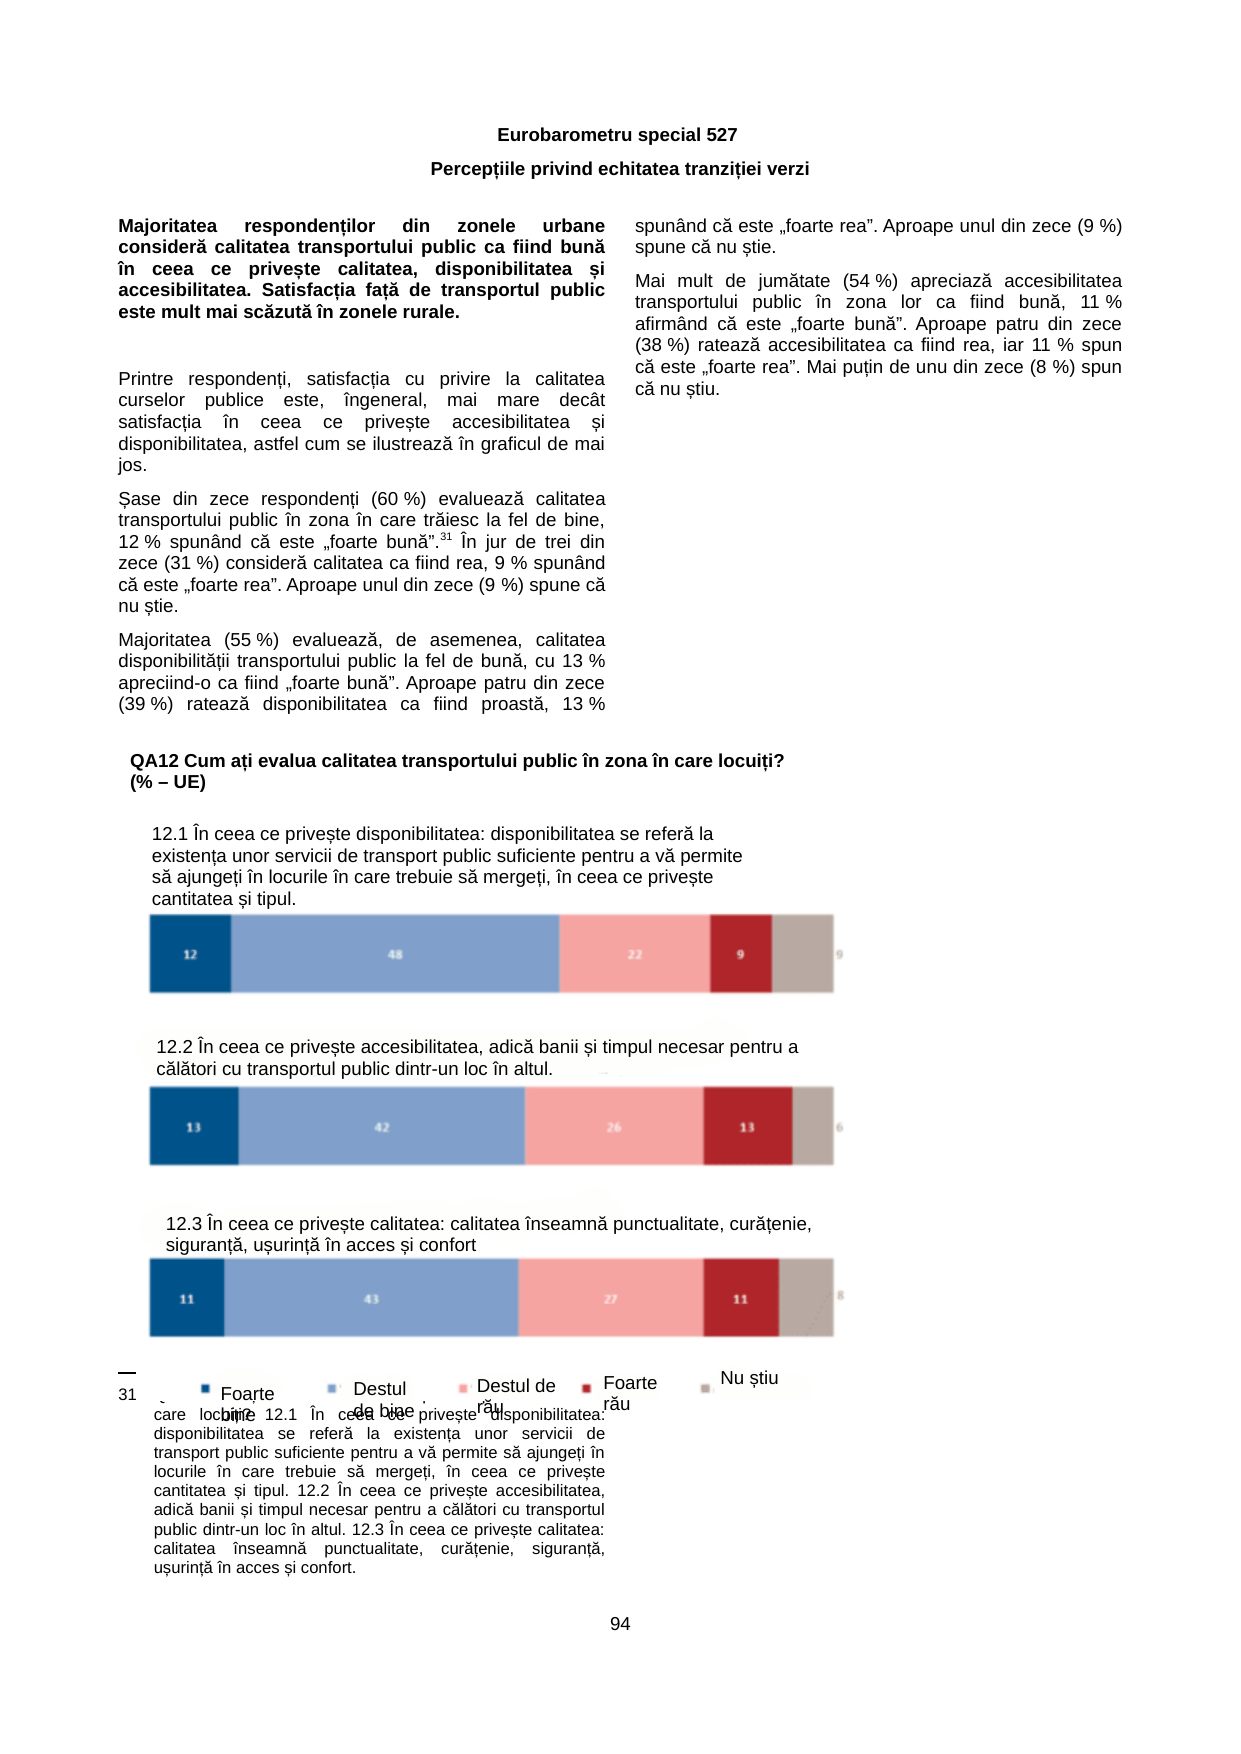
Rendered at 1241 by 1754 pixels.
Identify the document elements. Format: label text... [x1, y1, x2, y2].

text Majoritatea (55 %) evaluează, de asemenea, calitatea disponibilității transportului public la fel de bună, cu 13 % apreciind-o ca fiind „foarte bună”. Aproape patru din zece (39 %) ratează disponibilitatea ca fiind proastă, 13 % [118, 628, 605, 715]
text Șase din zece respondenți (60 %) evaluează calitatea transportului public în zona în care trăiesc la fel de bine, 12 % spunând că este „foarte bună”. În jur de trei din zece (31 %) consideră calitatea ca fiind rea, 9 % spunând că este „foarte rea”. Aproape unul din zece (9 %) spune că nu știe. [118, 487, 605, 617]
text Mai mult de jumătate (54 %) apreciază accesibilitatea transportului public în zona lor ca fiind bună, 11 % afirmând că este „foarte bună”. Aproape patru din zece (38 %) ratează accesibilitatea ca fiind rea, iar 11 % spun că este „foarte rea”. Mai puțin de unu din zece (8 %) spun că nu știu. [635, 269, 1122, 399]
picture [136, 910, 857, 1401]
text Printre respondenți, satisfacția cu privire la calitatea curselor publice este, îngeneral, mai mare decât satisfacția în ceea ce privește accesibilitatea și disponibilitatea, astfel cum se ilustrează în graficul de mai jos. [118, 368, 605, 475]
text spunând că este „foarte rea”. Aproape unul din zece (9 %) spune că nu știe. [635, 214, 1122, 258]
text Majoritatea respondenților din zonele urbane consideră calitatea transportului public ca fiind bună în ceea ce privește calitatea, disponibilitatea și accesibilitatea. Satisfacția față de transportul public este mult mai scăzută în zonele rurale. [118, 214, 605, 322]
text QA12 Cum ați evalua calitatea transportului public în zona în care locuiți? 12.1 În ceea ce privește disponibilitatea: disponibilitatea se referă la existența unor servicii de transport public suficiente pentru a vă permite să ajungeți în locurile în care trebuie să mergeți, în ceea ce privește cantitatea și tipul. 12.2 În ceea ce privește accesibilitatea, adică banii și timpul necesar pentru a călători cu transportul public dintr-un loc în altul. 12.3 În ceea ce privește calitatea: calitatea înseamnă punctualitate, curățenie, siguranță, ușurință în acces și confort. [118, 1385, 605, 1577]
